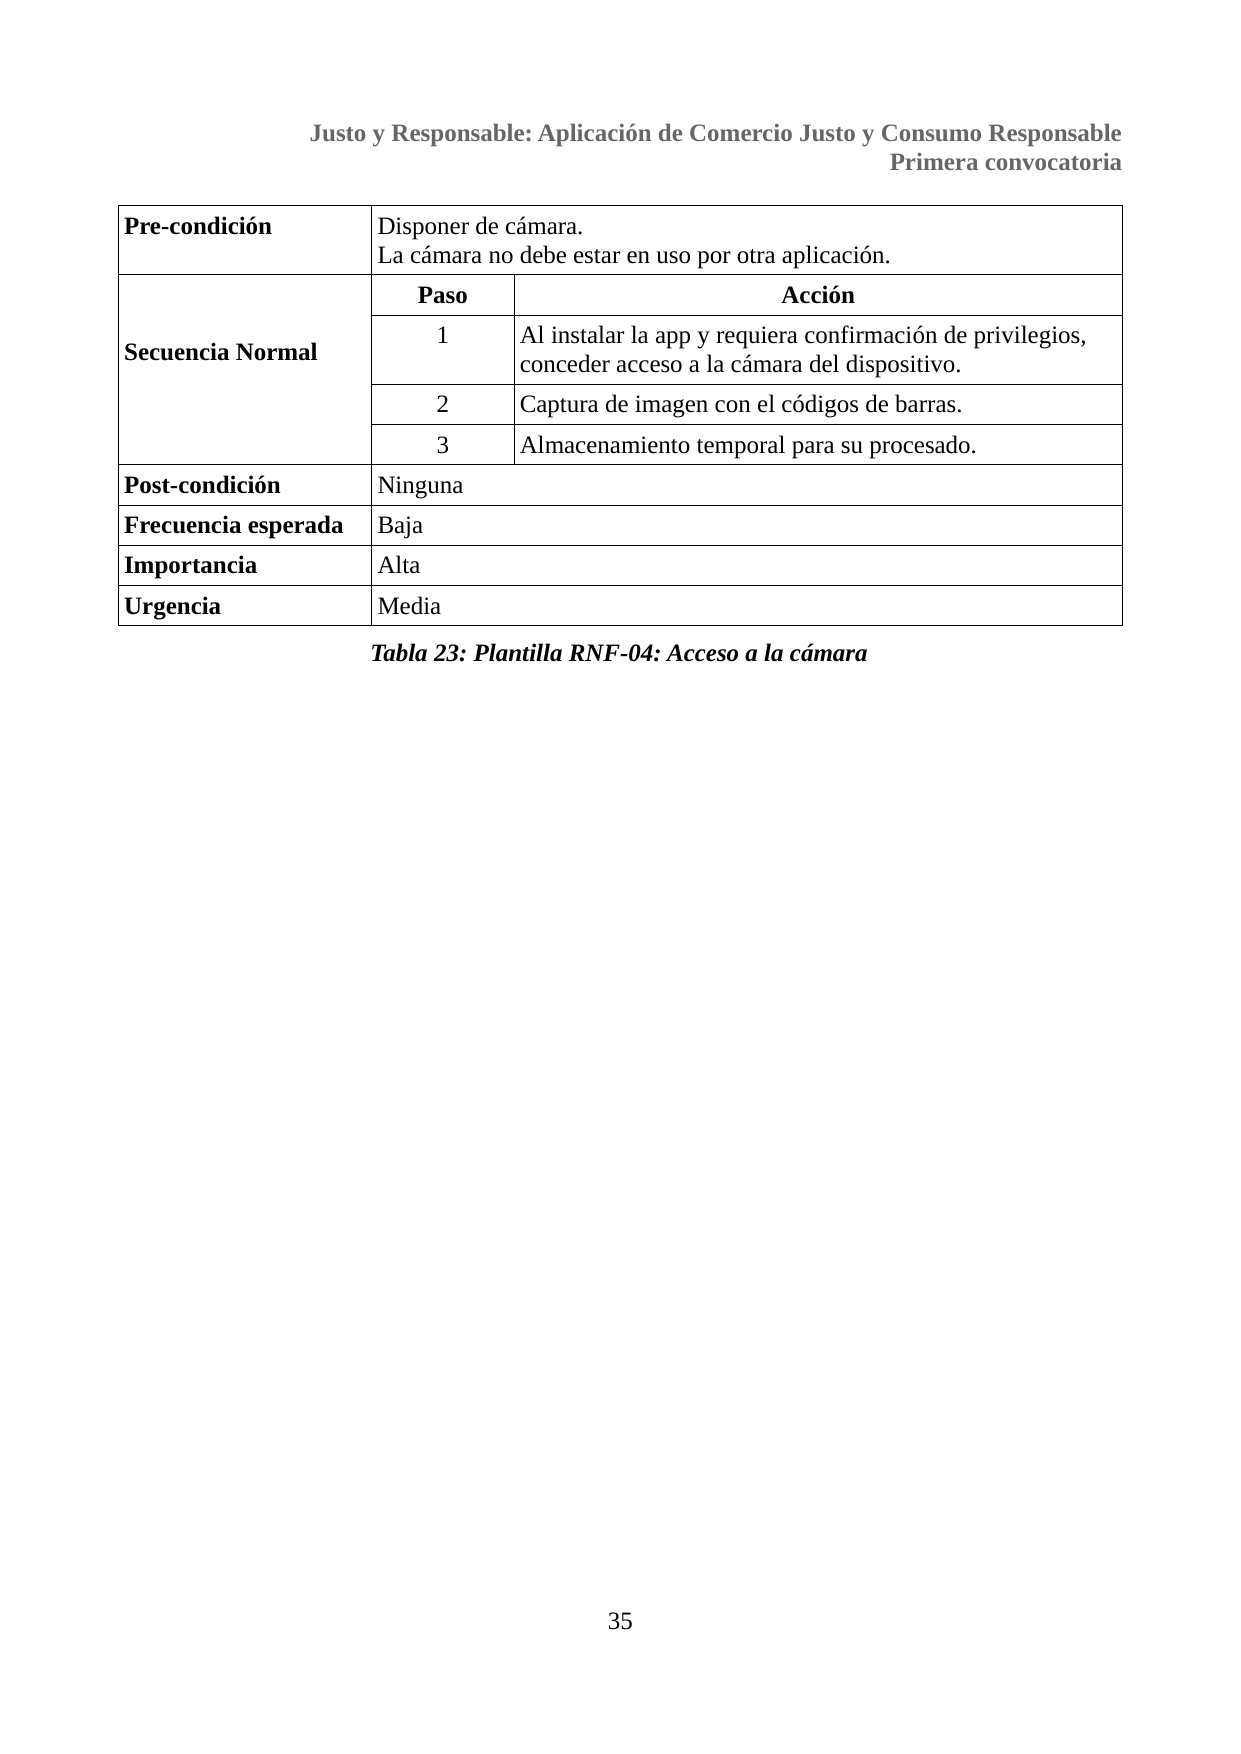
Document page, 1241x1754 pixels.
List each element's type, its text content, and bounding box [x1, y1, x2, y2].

table_cell Urgencia [119, 586, 371, 625]
table_cell 1 [372, 316, 514, 383]
table_cell Secuencia Normal [119, 275, 371, 464]
table_cell Paso [372, 275, 514, 314]
table_cell Al instalar la app y requiera confirmación de privilegios, conceder acceso a la cámara del dispositivo. [515, 316, 1122, 383]
table_cell Disponer de cámara. La cámara no debe estar en uso por otra aplicación. [372, 206, 1122, 274]
table_cell Importancia [119, 546, 371, 585]
table_cell Captura de imagen con el códigos de barras. [515, 385, 1122, 424]
table_cell 3 [372, 425, 514, 464]
table_cell Alta [372, 546, 1122, 585]
table_cell Baja [372, 506, 1122, 545]
table_cell 2 [372, 385, 514, 424]
table_cell Almacenamiento temporal para su procesado. [515, 425, 1122, 464]
table_cell Ninguna [372, 465, 1122, 504]
table_cell Media [372, 586, 1122, 625]
table_cell Pre-condición [119, 206, 371, 274]
table_cell Frecuencia esperada [119, 506, 371, 545]
table_cell Post-condición [119, 465, 371, 504]
text Tabla 23: Plantilla RNF-04: Acceso a la cámara [118, 638, 1122, 667]
table_cell Acción [515, 275, 1122, 314]
